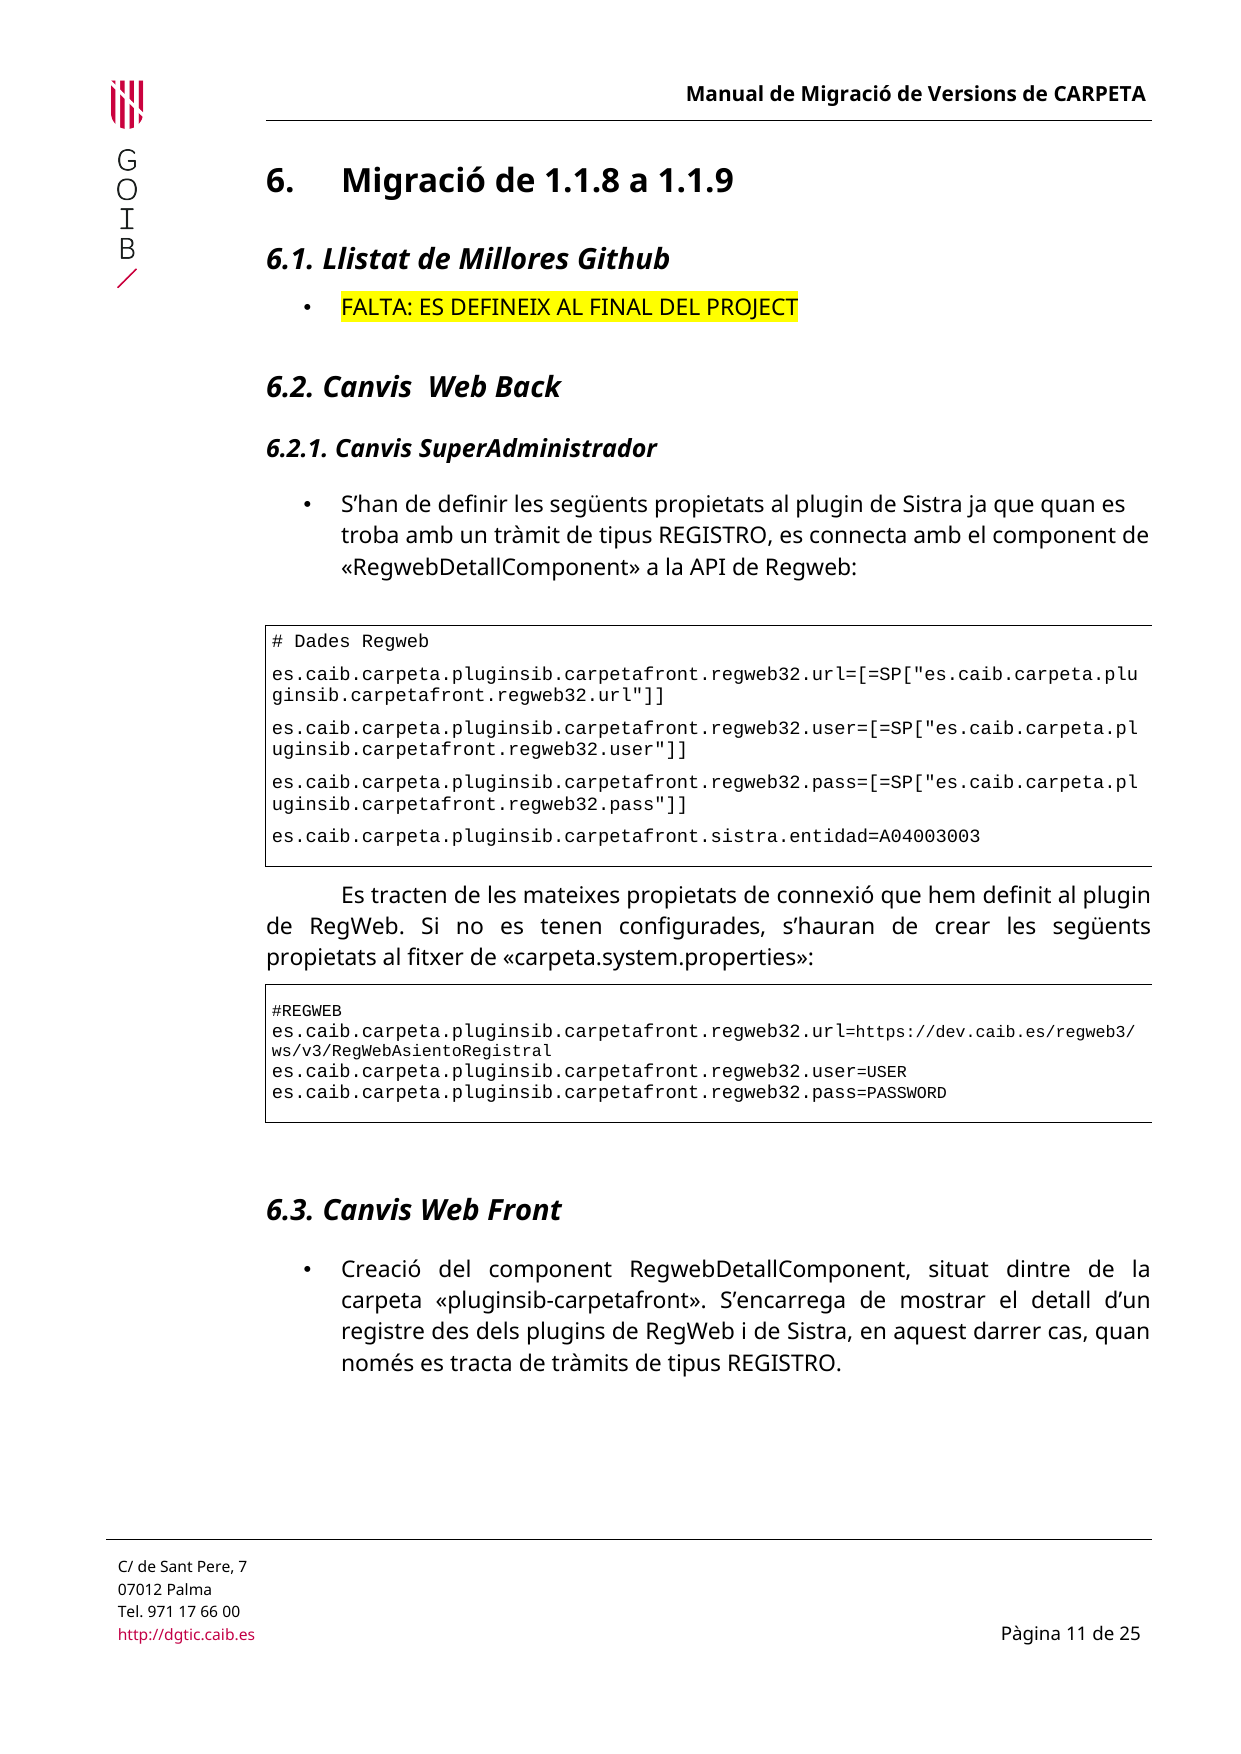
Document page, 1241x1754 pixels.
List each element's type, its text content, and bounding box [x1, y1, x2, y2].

subtitle Migració de 1.1.8 a 1.1.9 [266, 156, 1152, 202]
subtitle Llistat de Millores Github [266, 239, 1152, 278]
picture [82, 57, 172, 319]
subtitle Canvis Web Back [266, 366, 1152, 406]
table_header # Dades Regweb es.caib.carpeta.pluginsib.carpetafront.regweb32.url=[=SP["es.caib.carpeta.pluginsib.carpetafront.regweb32.url"]] es.caib.carpeta.pluginsib.carpetafront.regweb32.user=[=SP["es.caib.carpeta.pluginsib.carpetafront.regweb32.user"]] es.caib.carpeta.pluginsib.carpetafront.regweb32.pass=[=SP["es.caib.carpeta.pluginsib.carpetafront.regweb32.pass"]] es.caib.carpeta.pluginsib.carpetafront.sistra.entidad=A04003003 [266, 626, 1152, 866]
subtitle Canvis SuperAdministrador [266, 430, 1152, 464]
list Creació del component RegwebDetallComponent, situat dintre de la carpeta «pluginsib-carpetafront». S’encarrega de mostrar el detall d’un registre des dels plugins de RegWeb i de Sistra, en aquest darrer cas, quan només es tracta de tràmits de tipus REGISTRO. [303, 1253, 1152, 1378]
list S’han de definir les següents propietats al plugin de Sistra ja que quan es troba amb un tràmit de tipus REGISTRO, es connecta amb el component de «RegwebDetallComponent» a la API de Regweb: [303, 488, 1152, 613]
text Es tracten de les mateixes propietats de connexió que hem definit al plugin de RegWeb. Si no es tenen configurades, s’hauran de crear les següents propietats al fitxer de «carpeta.system.properties»: [266, 879, 1152, 973]
list FALTA: ES DEFINEIX AL FINAL DEL PROJECT [303, 291, 1152, 322]
table_header #REGWEB es.caib.carpeta.pluginsib.carpetafront.regweb32.url=https://dev.caib.es/regweb3/ws/v3/RegWebAsientoRegistral es.caib.carpeta.pluginsib.carpetafront.regweb32.user=USER es.caib.carpeta.pluginsib.carpetafront.regweb32.pass=PASSWORD [266, 985, 1152, 1122]
subtitle Canvis Web Front [266, 1189, 1152, 1229]
